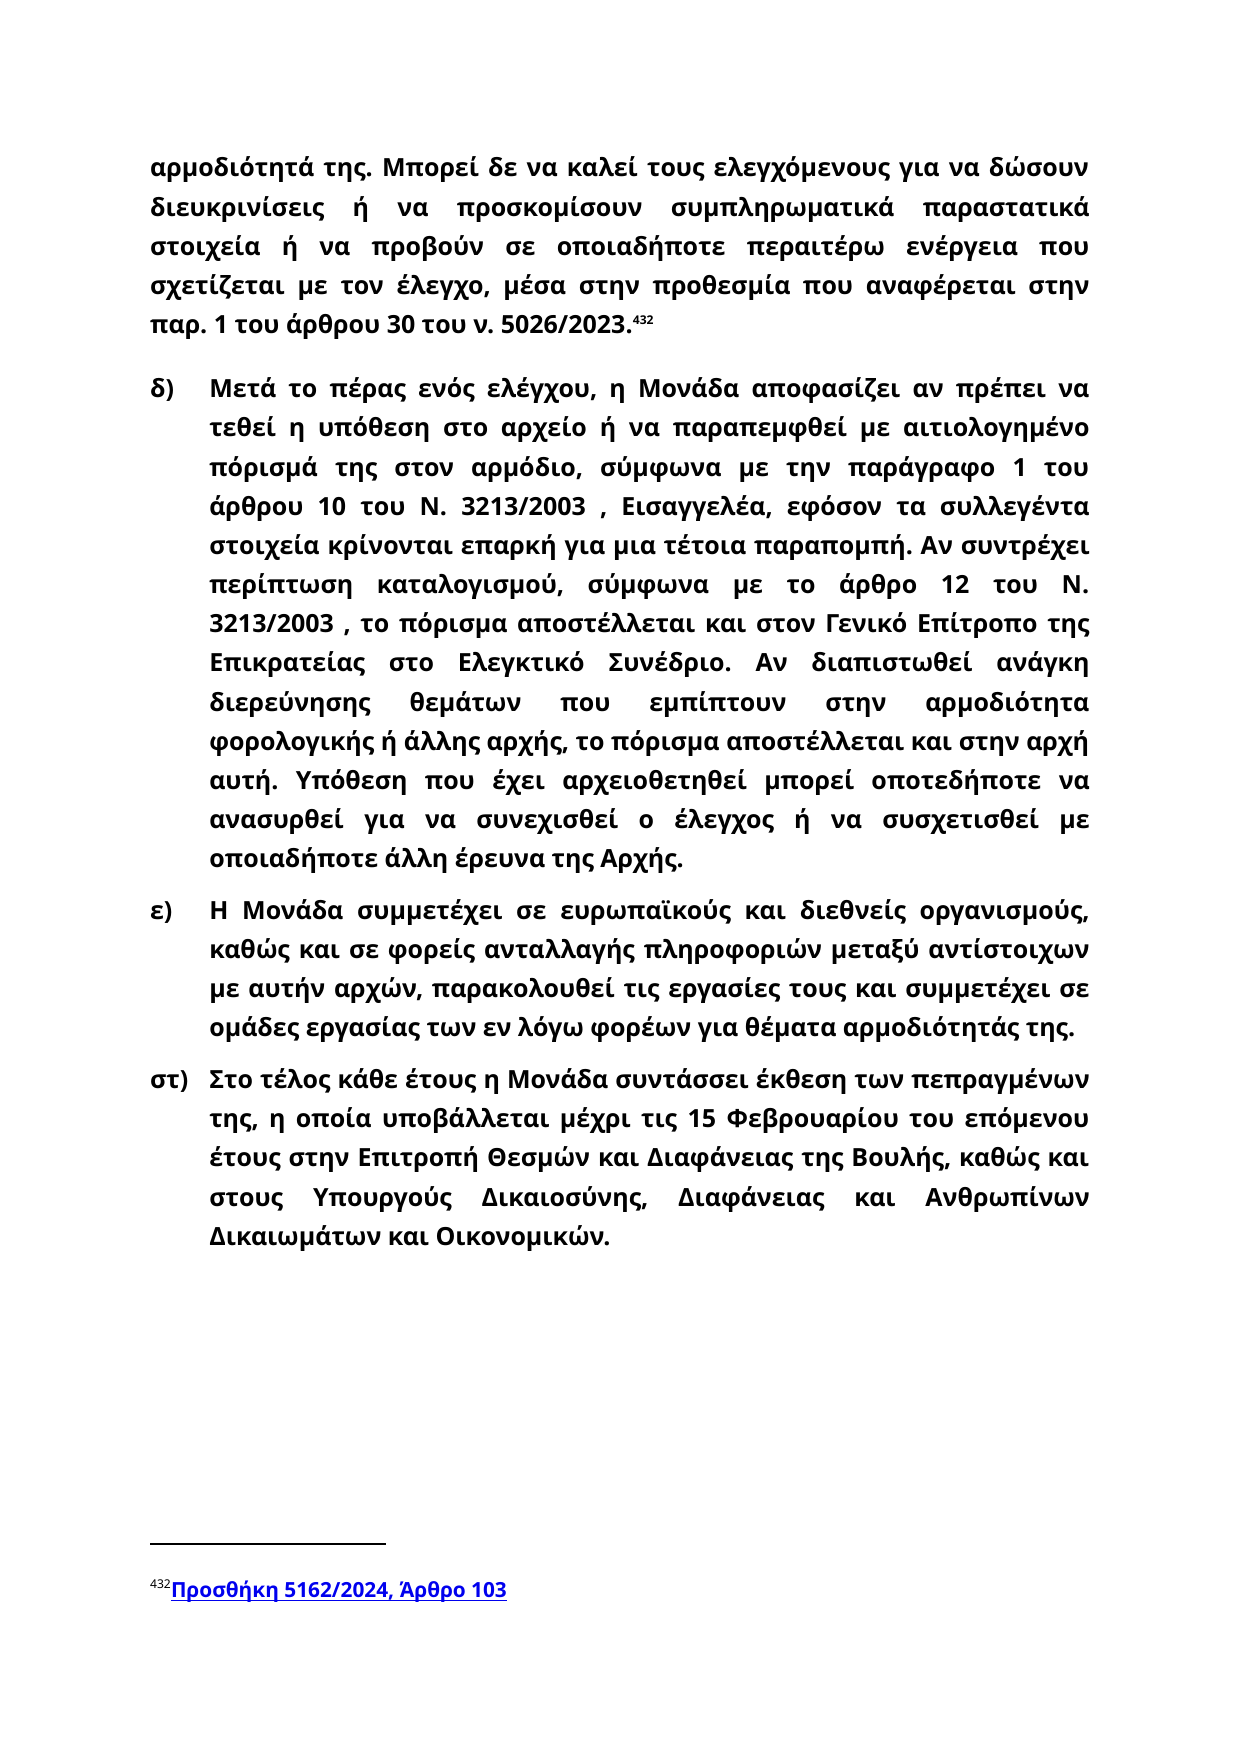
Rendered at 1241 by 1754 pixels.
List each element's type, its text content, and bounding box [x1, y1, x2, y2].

list δ) Μετά το πέρας ενός ελέγχου, η Μονάδα αποφασίζει αν πρέπει να τεθεί η υπόθεση στο αρχείο ή να παραπεμφθεί με αιτιολογημένο πόρισμά της στον αρμόδιο, σύμφωνα με την παράγραφο 1 του άρθρου 10 του Ν. 3213/2003 , Εισαγγελέα, εφόσον τα συλλεγέντα στοιχεία κρίνονται επαρκή για μια τέτοια παραπομπή. Αν συντρέχει περίπτωση καταλογισμού, σύμφωνα με το άρθρο 12 του Ν. 3213/2003 , το πόρισμα αποστέλλεται και στον Γενικό Επίτροπο της Επικρατείας στο Ελεγκτικό Συνέδριο. Αν διαπιστωθεί ανάγκη διερεύνησης θεμάτων που εμπίπτουν στην αρμοδιότητα φορολογικής ή άλλης αρχής, το πόρισμα αποστέλλεται και στην αρχή αυτή. Υπόθεση που έχει αρχειοθετηθεί μπορεί οποτεδήποτε να ανασυρθεί για να συνεχισθεί ο έλεγχος ή να συσχετισθεί με οποιαδήποτε άλλη έρευνα της Αρχής. [150, 371, 1090, 875]
list στ) Στο τέλος κάθε έτους η Μονάδα συντάσσει έκθεση των πεπραγμένων της, η οποία υποβάλλεται μέχρι τις 15 Φεβρουαρίου του επόμενου έτους στην Επιτροπή Θεσμών και Διαφάνειας της Βουλής, καθώς και στους Υπουργούς Δικαιοσύνης, Διαφάνειας και Ανθρωπίνων Δικαιωμάτων και Οικονομικών. [150, 1062, 1090, 1252]
text Προσθήκη 5162/2024, Άρθρο 103 [150, 1576, 1090, 1604]
list ε) Η Μονάδα συμμετέχει σε ευρωπαϊκούς και διεθνείς οργανισμούς, καθώς και σε φορείς ανταλλαγής πληροφοριών μεταξύ αντίστοιχων με αυτήν αρχών, παρακολουθεί τις εργασίες τους και συμμετέχει σε ομάδες εργασίας των εν λόγω φορέων για θέματα αρμοδιότητάς της. [150, 892, 1090, 1044]
text αρμοδιότητά της. Μπορεί δε να καλεί τους ελεγχόμενους για να δώσουν διευκρινίσεις ή να προσκομίσουν συμπληρωματικά παραστατικά στοιχεία ή να προβούν σε οποιαδήποτε περαιτέρω ενέργεια που σχετίζεται με τον έλεγχο, μέσα στην προθεσμία που αναφέρεται στην παρ. 1 του άρθρου 30 του ν. 5026/2023. [150, 150, 1090, 341]
